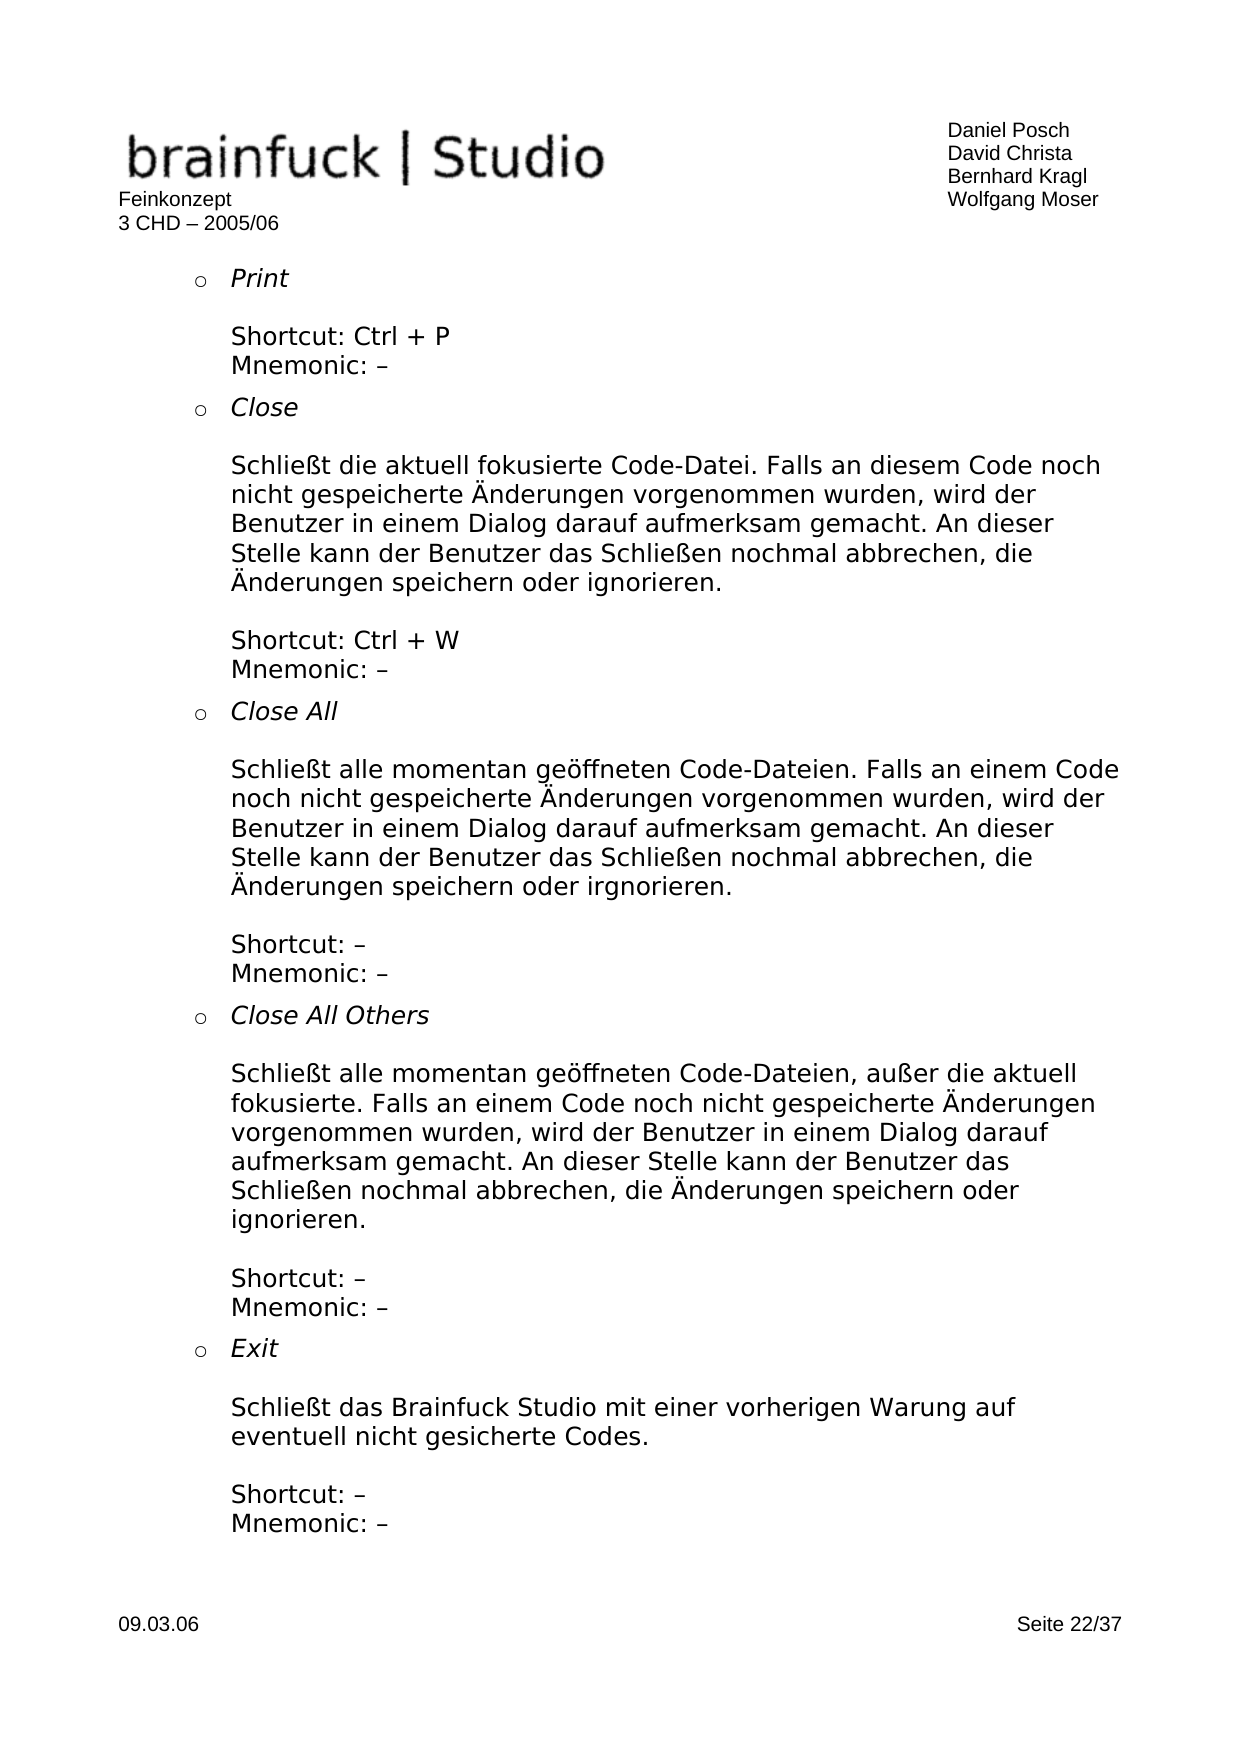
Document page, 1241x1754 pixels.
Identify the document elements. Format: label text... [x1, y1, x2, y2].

list Close Schließt die aktuell fokusierte Code-Datei. Falls an diesem Code noch nicht gespeicherte Änderungen vorgenommen wurden, wird der Benutzer in einem Dialog darauf aufmerksam gemacht. An dieser Stelle kann der Benutzer das Schließen nochmal abbrechen, die Änderungen speichern oder ignorieren. Shortcut: Ctrl + W Mnemonic: – [193, 393, 1122, 684]
list Close All Others Schließt alle momentan geöffneten Code-Dateien, außer die aktuell fokusierte. Falls an einem Code noch nicht gespeicherte Änderungen vorgenommen wurden, wird der Benutzer in einem Dialog darauf aufmerksam gemacht. An dieser Stelle kann der Benutzer das Schließen nochmal abbrechen, die Änderungen speichern oder ignorieren. Shortcut: – Mnemonic: – [193, 1001, 1122, 1322]
picture [118, 118, 609, 187]
list Print Shortcut: Ctrl + P Mnemonic: – [193, 264, 1122, 380]
list Close All Schließt alle momentan geöffneten Code-Dateien. Falls an einem Code noch nicht gespeicherte Änderungen vorgenommen wurden, wird der Benutzer in einem Dialog darauf aufmerksam gemacht. An dieser Stelle kann der Benutzer das Schließen nochmal abbrechen, die Änderungen speichern oder irgnorieren. Shortcut: – Mnemonic: – [193, 697, 1122, 989]
list Exit Schließt das Brainfuck Studio mit einer vorherigen Warung auf eventuell nicht gesicherte Codes. Shortcut: – Mnemonic: – [193, 1334, 1122, 1539]
